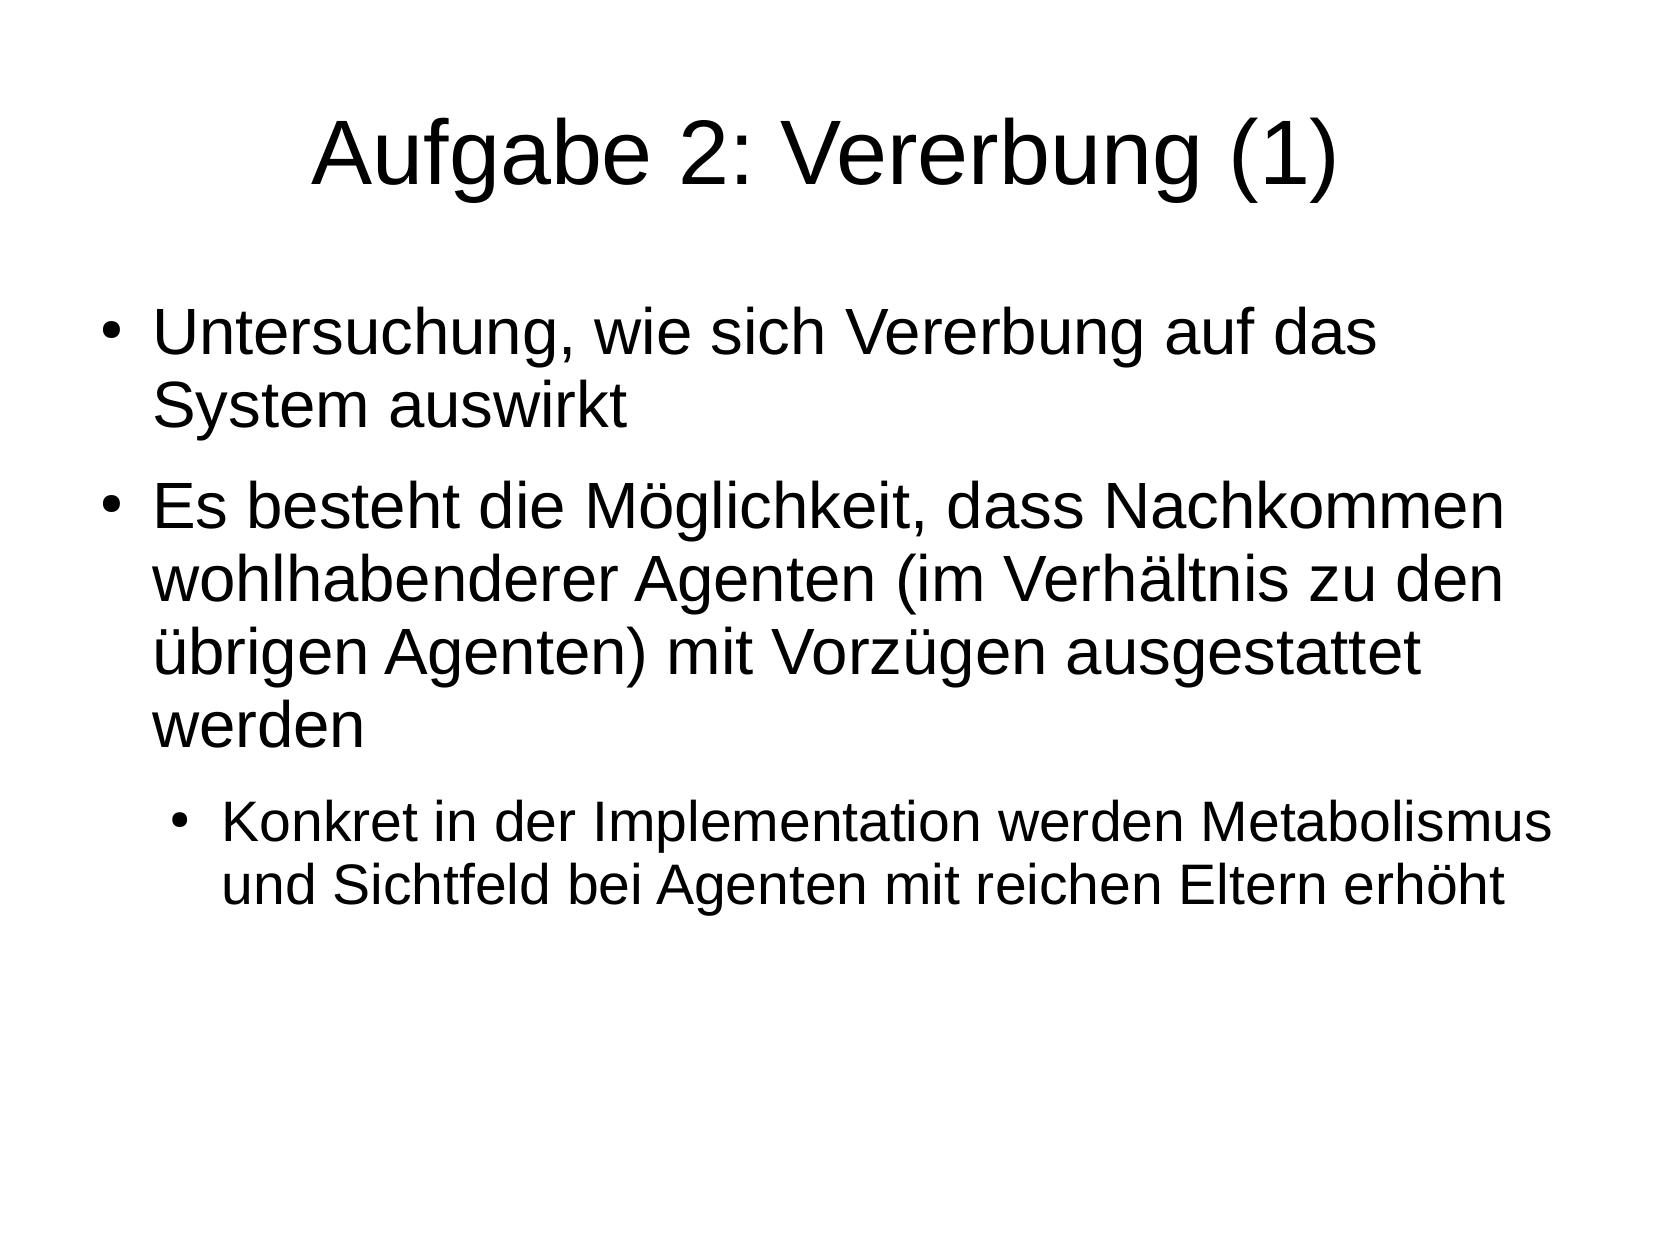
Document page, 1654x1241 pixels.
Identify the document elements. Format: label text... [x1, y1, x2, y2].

list Untersuchung, wie sich Vererbung auf das System auswirkt Es besteht die Möglichkeit, dass Nachkommen wohlhabenderer Agenten (im Verhältnis zu den übrigen Agenten) mit Vorzügen ausgestattet werden Konkret in der Implementation werden Metabolismus und Sichtfeld bei Agenten mit reichen Eltern erhöht [82, 295, 1571, 975]
title Aufgabe 2: Vererbung (1) [82, 56, 1571, 250]
